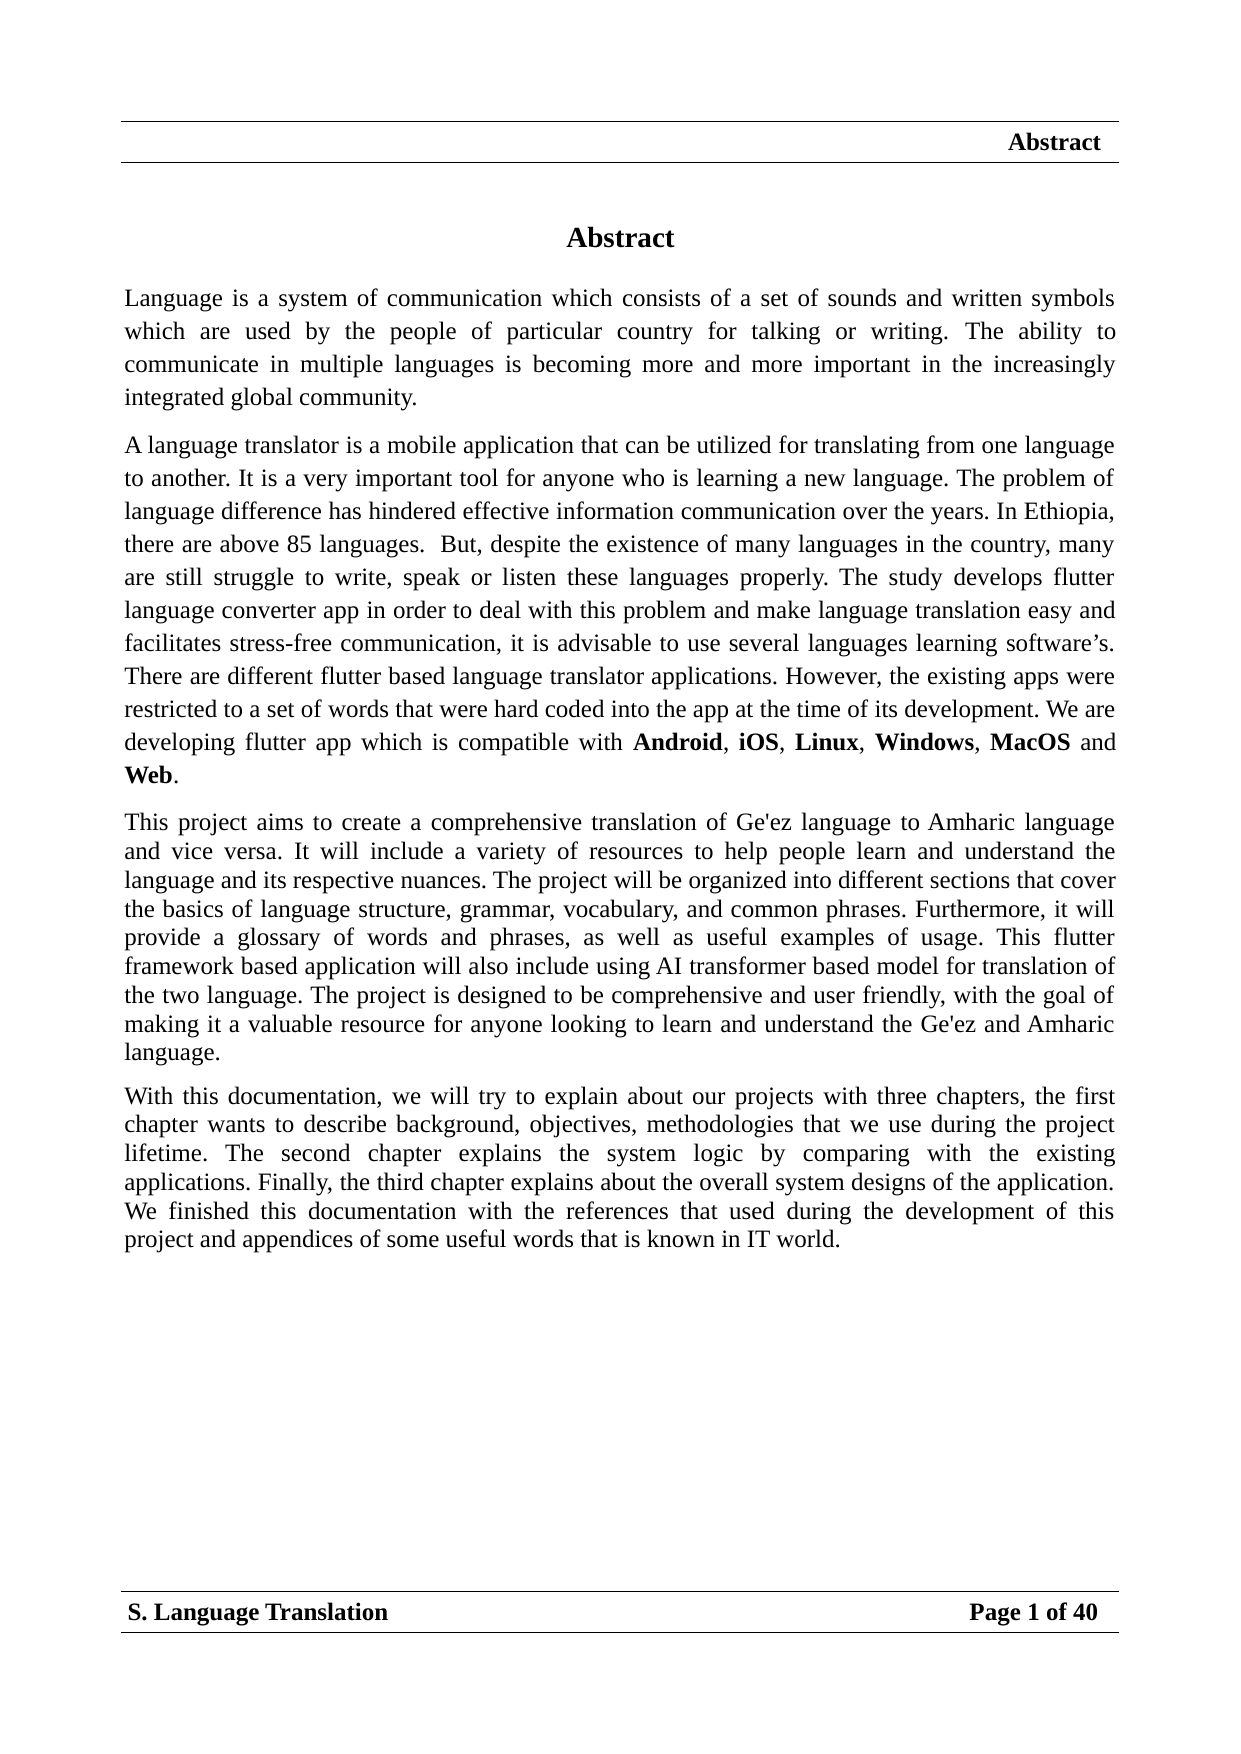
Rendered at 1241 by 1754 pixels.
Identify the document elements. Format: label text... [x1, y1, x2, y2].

subtitle Abstract [121, 217, 1119, 254]
text Language is a system of communication which consists of a set of sounds and written symbols which are used by the people of particular country for talking or writing. The ability to communicate in multiple languages is becoming more and more important in the increasingly integrated global community. [121, 280, 1119, 411]
text With this documentation, we will try to explain about our projects with three chapters, the first chapter wants to describe background, objectives, methodologies that we use during the project lifetime. The second chapter explains the system logic by comparing with the existing applications. Finally, the third chapter explains about the overall system designs of the application. We finished this documentation with the references that used during the development of this project and appendices of some useful words that is known in IT world. [121, 1078, 1119, 1253]
text A language translator is a mobile application that can be utilized for translating from one language to another. It is a very important tool for anyone who is learning a new language. The problem of language difference has hindered effective information communication over the years. In Ethiopia, there are above 85 languages. But, despite the existence of many languages in the country, many are still struggle to write, speak or listen these languages properly. The study develops flutter language converter app in order to deal with this problem and make language translation easy and facilitates stress-free communication, it is advisable to use several languages learning software’s. There are different flutter based language translator applications. However, the existing apps were restricted to a set of words that were hard coded into the app at the time of its development. We are developing flutter app which is compatible with Android, iOS, Linux, Windows, MacOS and Web. [121, 427, 1119, 789]
text This project aims to create a comprehensive translation of Ge'ez language to Amharic language and vice versa. It will include a variety of resources to help people learn and understand the language and its respective nuances. The project will be organized into different sections that cover the basics of language structure, grammar, vocabulary, and common phrases. Furthermore, it will provide a glossary of words and phrases, as well as useful examples of usage. This flutter framework based application will also include using AI transformer based model for translation of the two language. The project is designed to be comprehensive and user friendly, with the goal of making it a valuable resource for anyone looking to learn and understand the Ge'ez and Amharic language. [121, 804, 1119, 1066]
